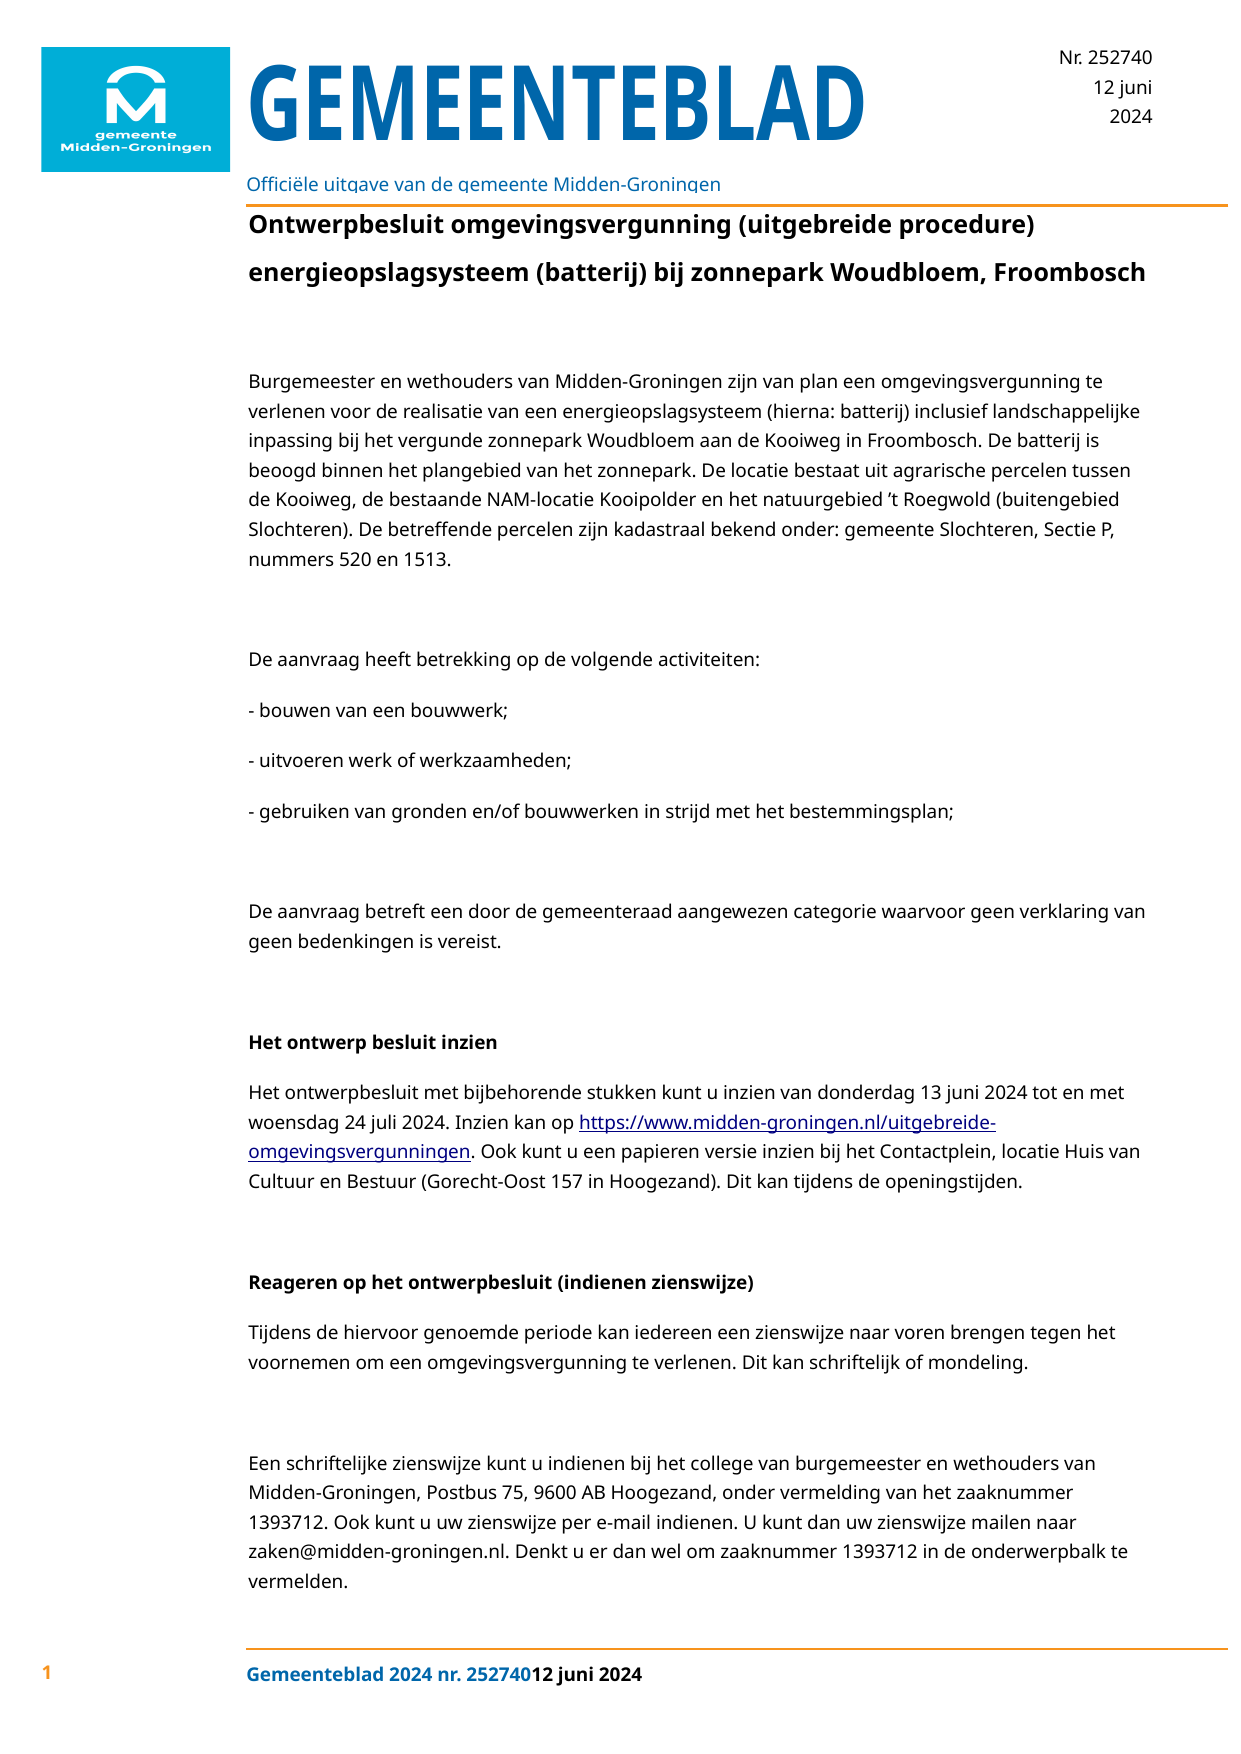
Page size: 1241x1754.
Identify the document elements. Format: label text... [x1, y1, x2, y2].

picture [108, 66, 164, 82]
picture [107, 89, 165, 122]
text - bouwen van een bouwwerk; [248, 697, 1152, 723]
picture [184, 146, 190, 153]
text Een schriftelijke zienswijze kunt u indienen bij het college van burgemeester en wethouders van Midden-Groningen, Postbus 75, 9600 AB Hoogezand, onder vermelding van het zaaknummer 1393712. Ook kunt u uw zienswijze per e-mail indienen. U kunt dan uw zienswijze mailen naar zaken@midden-groningen.nl. Denkt u er dan wel om zaaknummer 1393712 in de onderwerpbalk te vermelden. [248, 1450, 1152, 1594]
text De aanvraag heeft betrekking op de volgende activiteiten: [248, 647, 1152, 672]
text Het ontwerp besluit inzien [248, 1029, 1152, 1055]
text Reageren op het ontwerpbesluit (indienen zienswijze) [248, 1269, 1152, 1295]
text De aanvraag betreft een door de gemeenteraad aangewezen categorie waarvoor geen verklaring van geen bedenkingen is vereist. [248, 899, 1152, 954]
text - gebruiken van gronden en/of bouwwerken in strijd met het bestemmingsplan; [248, 798, 1152, 824]
text Burgemeester en wethouders van Midden-Groningen zijn van plan een omgevingsvergunning te verlenen voor de realisatie van een energieopslagsysteem (hierna: batterij) inclusief landschappelijke inpassing bij het vergunde zonnepark Woudbloem aan de Kooiweg in Froombosch. De batterij is beoogd binnen het plangebied van het zonnepark. De locatie bestaat uit agrarische percelen tussen de Kooiweg, de bestaande NAM-locatie Kooipolder en het natuurgebied ’t Roegwold (buitengebied Slochteren). De betreffende percelen zijn kadastraal bekend onder: gemeente Slochteren, Sectie P, nummers 520 en 1513. [248, 368, 1152, 572]
text - uitvoeren werk of werkzaamheden; [248, 747, 1152, 773]
text Tijdens de hiervoor genoemde periode kan iedereen een zienswijze naar voren brengen tegen het voornemen om een omgevingsvergunning te verlenen. Dit kan schriftelijk of mondeling. [248, 1319, 1152, 1375]
text Het ontwerpbesluit met bijbehorende stukken kunt u inzien van donderdag 13 juni 2024 tot en met woensdag 24 juli 2024. Inzien kan op https://www.midden-groningen.nl/uitgebreide-omgevingsvergunningen. Ook kunt u een papieren versie inzien bij het Contactplein, locatie Huis van Cultuur en Bestuur (Gorecht-Oost 157 in Hoogezand). Dit kan tijdens de openingstijden. [248, 1079, 1152, 1194]
text Ontwerpbesluit omgevingsvergunning (uitgebreide procedure) energieopslagsysteem (batterij) bij zonnepark Woudbloem, Froombosch [248, 207, 1152, 288]
